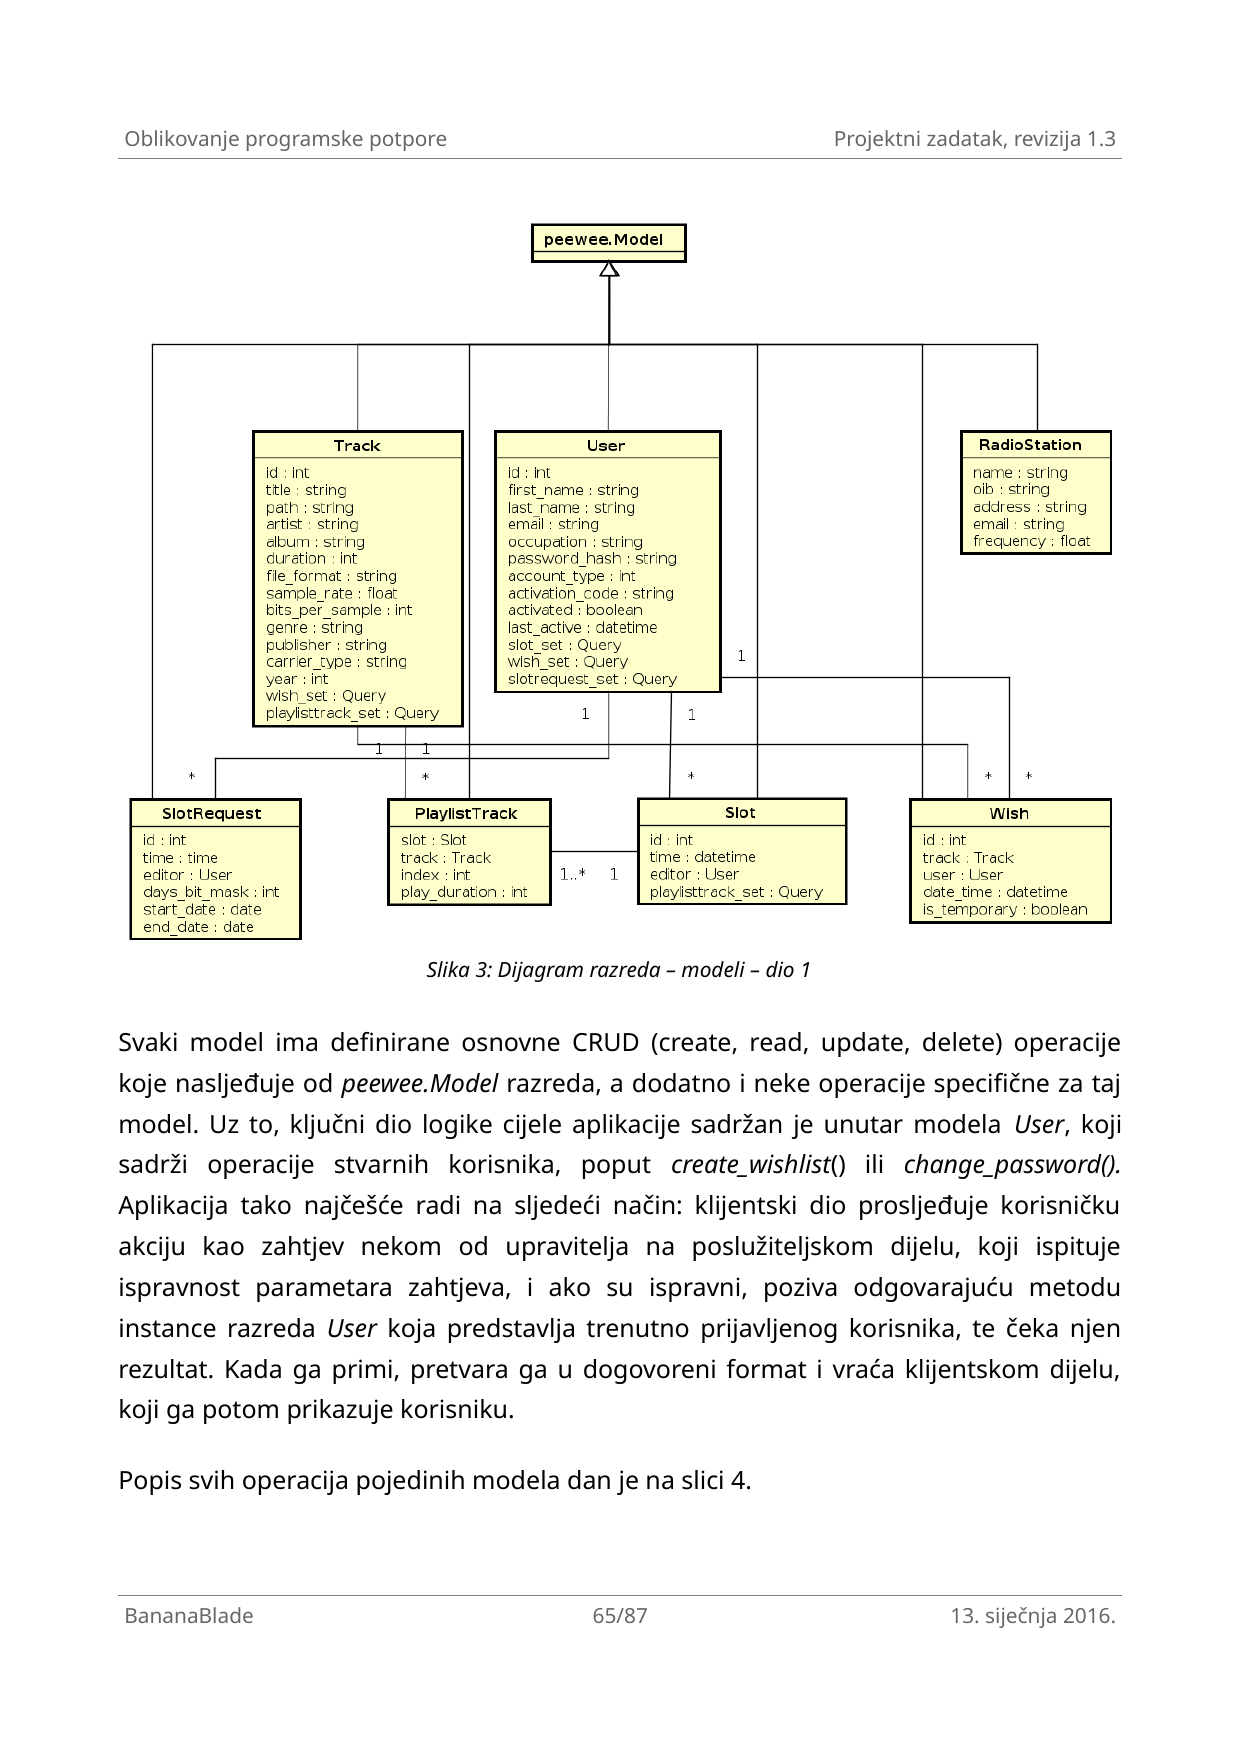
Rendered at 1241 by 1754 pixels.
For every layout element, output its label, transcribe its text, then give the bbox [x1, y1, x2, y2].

picture [118, 213, 1123, 950]
text [118, 188, 1122, 213]
text Slika 3: Dijagram razreda – modeli – dio 1 [118, 950, 1122, 984]
text Popis svih operacija pojedinih modela dan je na slici 4. [118, 1462, 1122, 1497]
text Svaki model ima definirane osnovne CRUD (create, read, update, delete) operacije koje nasljeđuje od peewee.Model razreda, a dodatno i neke operacije specifične za taj model. Uz to, ključni dio logike cijele aplikacije sadržan je unutar modela User, koji sadrži operacije stvarnih korisnika, poput create_wishlist() ili change_password(). Aplikacija tako najčešće radi na sljedeći način: klijentski dio prosljeđuje korisničku akciju kao zahtjev nekom od upravitelja na poslužiteljskom dijelu, koji ispituje ispravnost parametara zahtjeva, i ako su ispravni, poziva odgovarajuću metodu instance razreda User koja predstavlja trenutno prijavljenog korisnika, te čeka njen rezultat. Kada ga primi, pretvara ga u dogovoreni format i vraća klijentskom dijelu, koji ga potom prikazuje korisniku. [118, 984, 1122, 1426]
